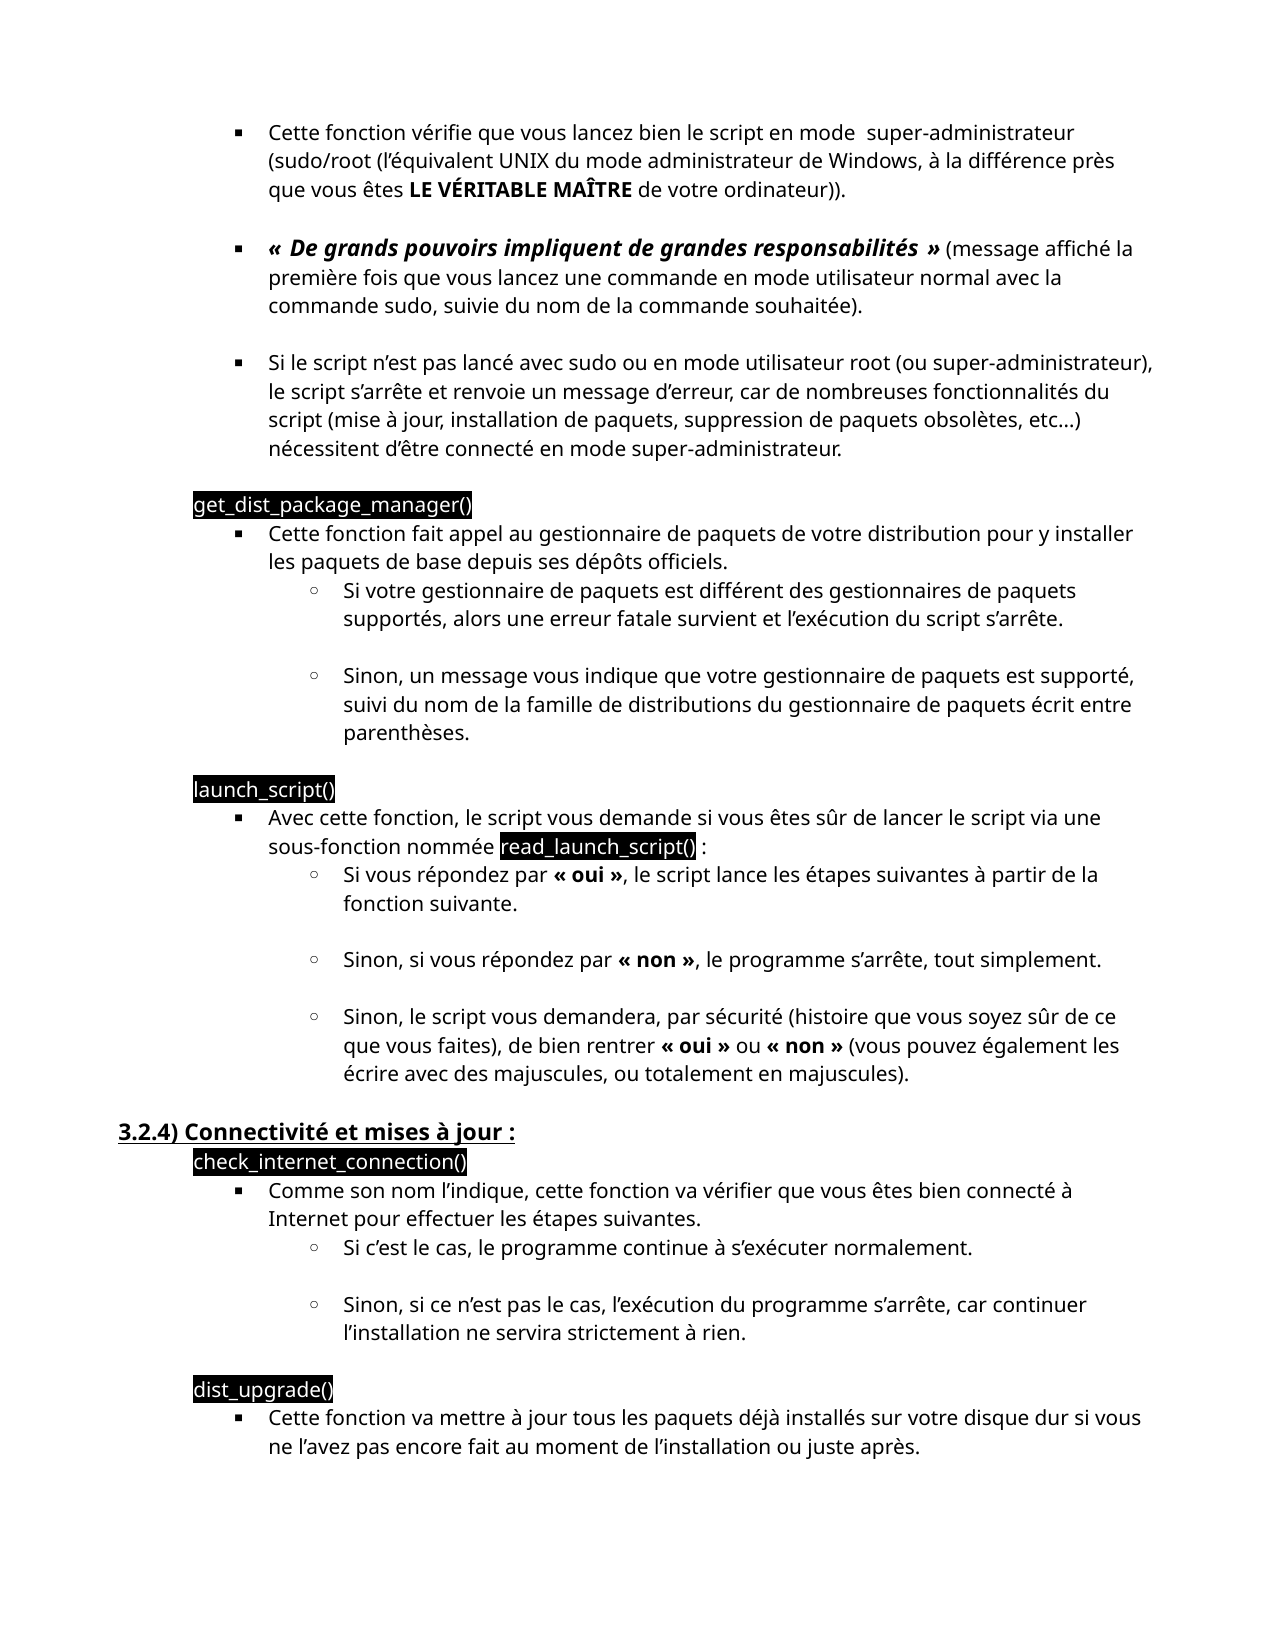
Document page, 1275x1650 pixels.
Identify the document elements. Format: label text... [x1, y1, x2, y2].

list « De grands pouvoirs impliquent de grandes responsabilités » (message affiché la première fois que vous lancez une commande en mode utilisateur normal avec la commande sudo, suivie du nom de la commande souhaitée). [231, 232, 1157, 320]
text 3.2.4) Connectivité et mises à jour : [118, 1116, 1157, 1147]
list Si vous répondez par « oui », le script lance les étapes suivantes à partir de la fonction suivante. [306, 860, 1157, 917]
list Cette fonction vérifie que vous lancez bien le script en mode super-administrateur (sudo/root (l’équivalent UNIX du mode administrateur de Windows, à la différence près que vous êtes LE VÉRITABLE MAÎTRE de votre ordinateur)). [231, 118, 1157, 203]
list Sinon, un message vous indique que votre gestionnaire de paquets est supporté, suivi du nom de la famille de distributions du gestionnaire de paquets écrit entre parenthèses. [306, 661, 1157, 747]
list Si votre gestionnaire de paquets est différent des gestionnaires de paquets supportés, alors une erreur fatale survient et l’exécution du script s’arrête. [306, 576, 1157, 633]
list Sinon, si vous répondez par « non », le programme s’arrête, tout simplement. [306, 946, 1157, 974]
list check_internet_connection() [156, 1147, 1157, 1176]
list Avec cette fonction, le script vous demande si vous êtes sûr de lancer le script via une sous-fonction nommée read_launch_script() : [231, 803, 1157, 860]
list Cette fonction va mettre à jour tous les paquets déjà installés sur votre disque dur si vous ne l’avez pas encore fait au moment de l’installation ou juste après. [231, 1403, 1157, 1460]
list launch_script() [156, 775, 1157, 803]
list Sinon, si ce n’est pas le cas, l’exécution du programme s’arrête, car continuer l’installation ne servira strictement à rien. [306, 1290, 1157, 1347]
list Si le script n’est pas lancé avec sudo ou en mode utilisateur root (ou super-administrateur), le script s’arrête et renvoie un message d’erreur, car de nombreuses fonctionnalités du script (mise à jour, installation de paquets, suppression de paquets obsolètes, etc…) nécessitent d’être connecté en mode super-administrateur. [231, 348, 1157, 462]
list dist_upgrade() [156, 1375, 1157, 1403]
list Cette fonction fait appel au gestionnaire de paquets de votre distribution pour y installer les paquets de base depuis ses dépôts officiels. [231, 519, 1157, 576]
list Comme son nom l’indique, cette fonction va vérifier que vous êtes bien connecté à Internet pour effectuer les étapes suivantes. [231, 1176, 1157, 1233]
list get_dist_package_manager() [156, 491, 1157, 519]
list Sinon, le script vous demandera, par sécurité (histoire que vous soyez sûr de ce que vous faites), de bien rentrer « oui » ou « non » (vous pouvez également les écrire avec des majuscules, ou totalement en majuscules). [306, 1002, 1157, 1088]
list Si c’est le cas, le programme continue à s’exécuter normalement. [306, 1233, 1157, 1261]
